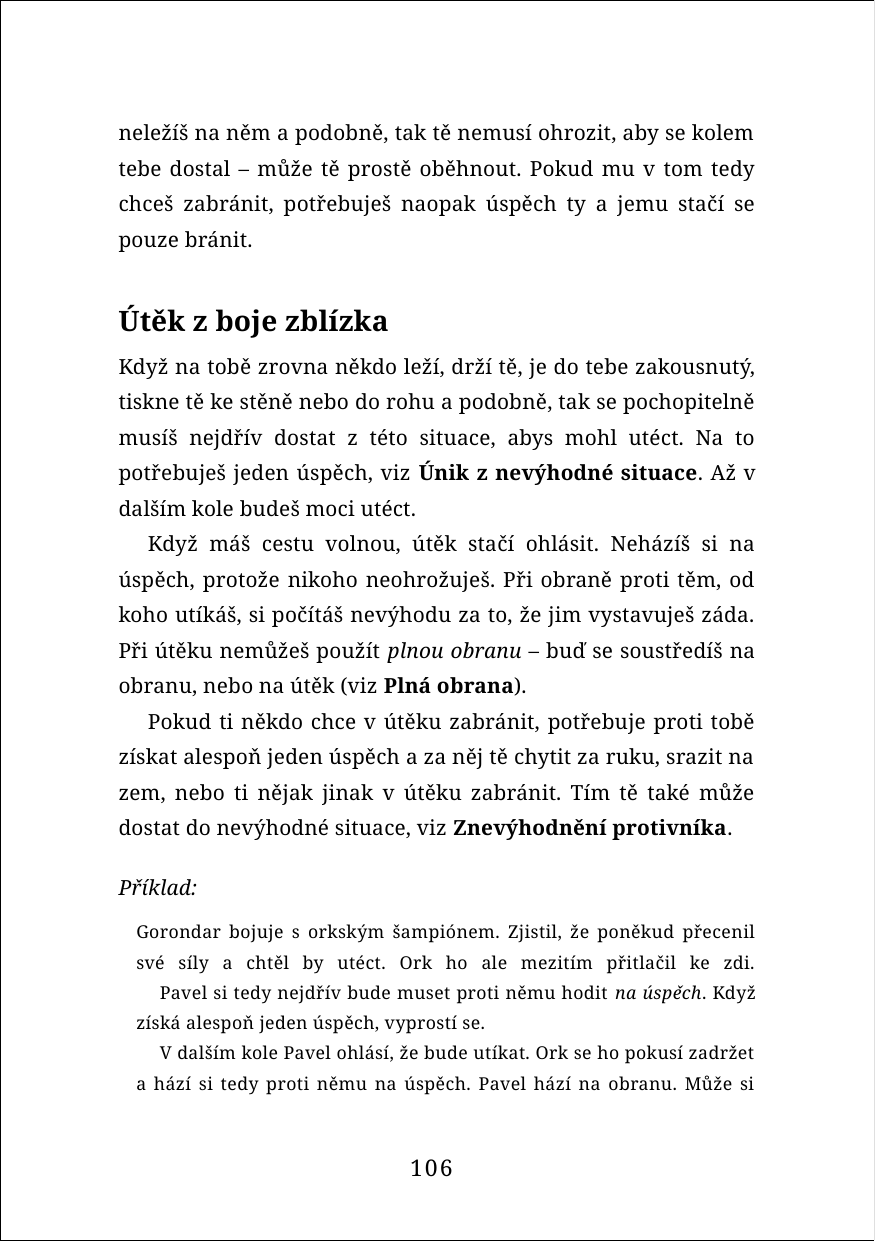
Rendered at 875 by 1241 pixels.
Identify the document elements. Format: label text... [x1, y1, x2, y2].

text Gorondar bojuje s orkským šampiónem. Zjistil, že poněkud přecenil své síly a chtěl by utéct. Ork ho ale mezitím přitlačil ke zdi. Pavel si tedy nejdřív bude muset proti němu hodit na úspěch. Když získá alespoň jeden úspěch, vyprostí se. V dalším kole Pavel ohlásí, že bude utíkat. Ork se ho pokusí zadržet a hází si tedy proti němu na úspěch. Pavel hází na obranu. Může si [136, 920, 756, 1095]
subtitle Útěk z boje zblízka [118, 302, 756, 340]
text neležíš na něm a podobně, tak tě nemusí ohrozit, aby se kolem tebe dostal – může tě prostě oběhnout. Pokud mu v tom tedy chceš zabránit, potřebuješ naopak úspěch ty a jemu stačí se pouze bránit. [118, 118, 756, 253]
text Příklad: [118, 873, 756, 901]
text Když na tobě zrovna někdo leží, drží tě, je do tebe zakousnutý, tiskne tě ke stěně nebo do rohu a podobně, tak se pochopitelně musíš nejdřív dostat z této situace, abys mohl utéct. Na to potřebuješ jeden úspěch, viz Únik z nevýhodné situace. Až v dalším kole budeš moci utéct. Když máš cestu volnou, útěk stačí ohlásit. Neházíš si na úspěch, protože nikoho neohrožuješ. Při obraně proti těm, od koho utíkáš, si počítáš nevýhodu za to, že jim vystavuješ záda. Při útěku nemůžeš použít plnou obranu – buď se soustředíš na obranu, nebo na útěk (viz Plná obrana). Pokud ti někdo chce v útěku zabránit, potřebuje proti tobě získat alespoň jeden úspěch a za něj tě chytit za ruku, srazit na zem, nebo ti nějak jinak v útěku zabránit. Tím tě také může dostat do nevýhodné situace, viz Znevýhodnění protivníka. [118, 352, 756, 842]
